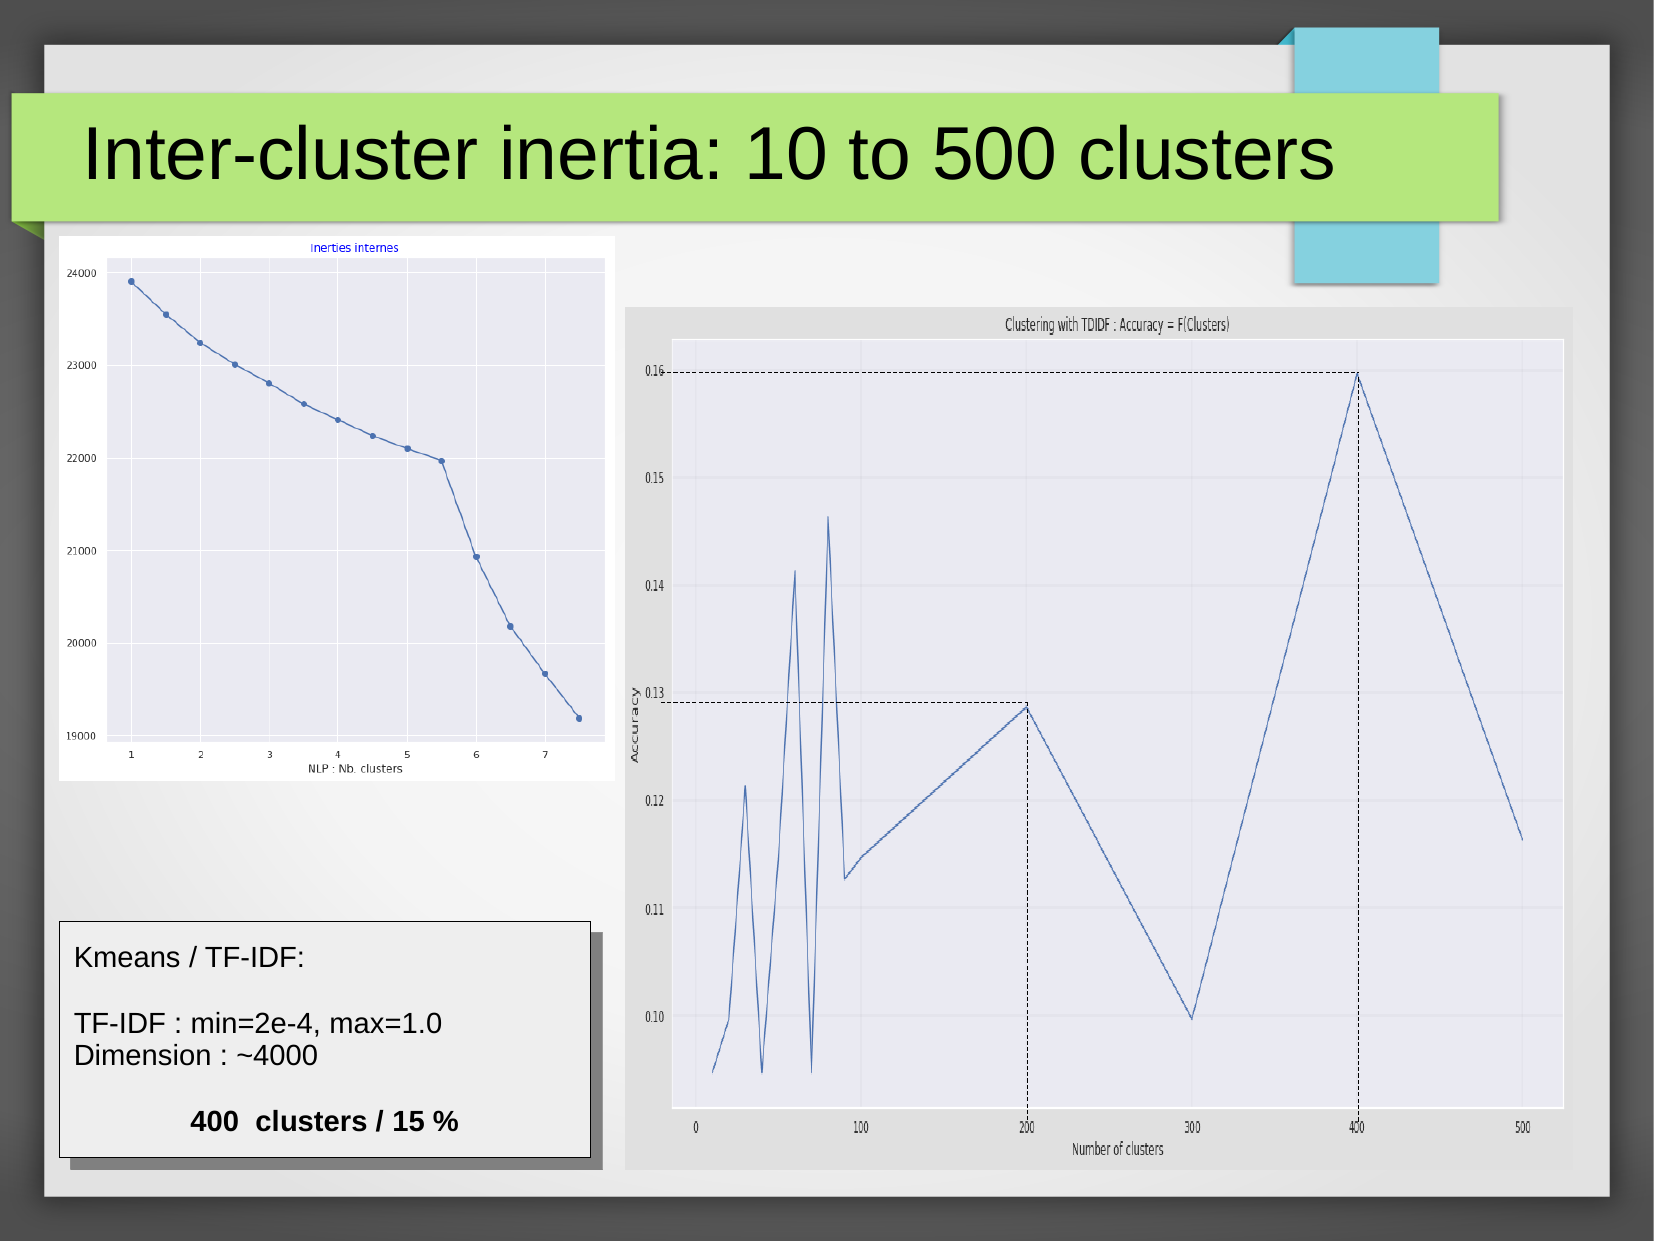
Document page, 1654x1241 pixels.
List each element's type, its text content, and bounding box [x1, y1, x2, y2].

picture [0, 0, 1654, 1241]
text_box Kmeans / TF-IDF: TF-IDF : min=2e-4, max=1.0 Dimension : ~4000 400 clusters / 15 % [59, 921, 591, 1158]
title Inter-cluster inertia: 10 to 500 clusters [82, 69, 1489, 238]
